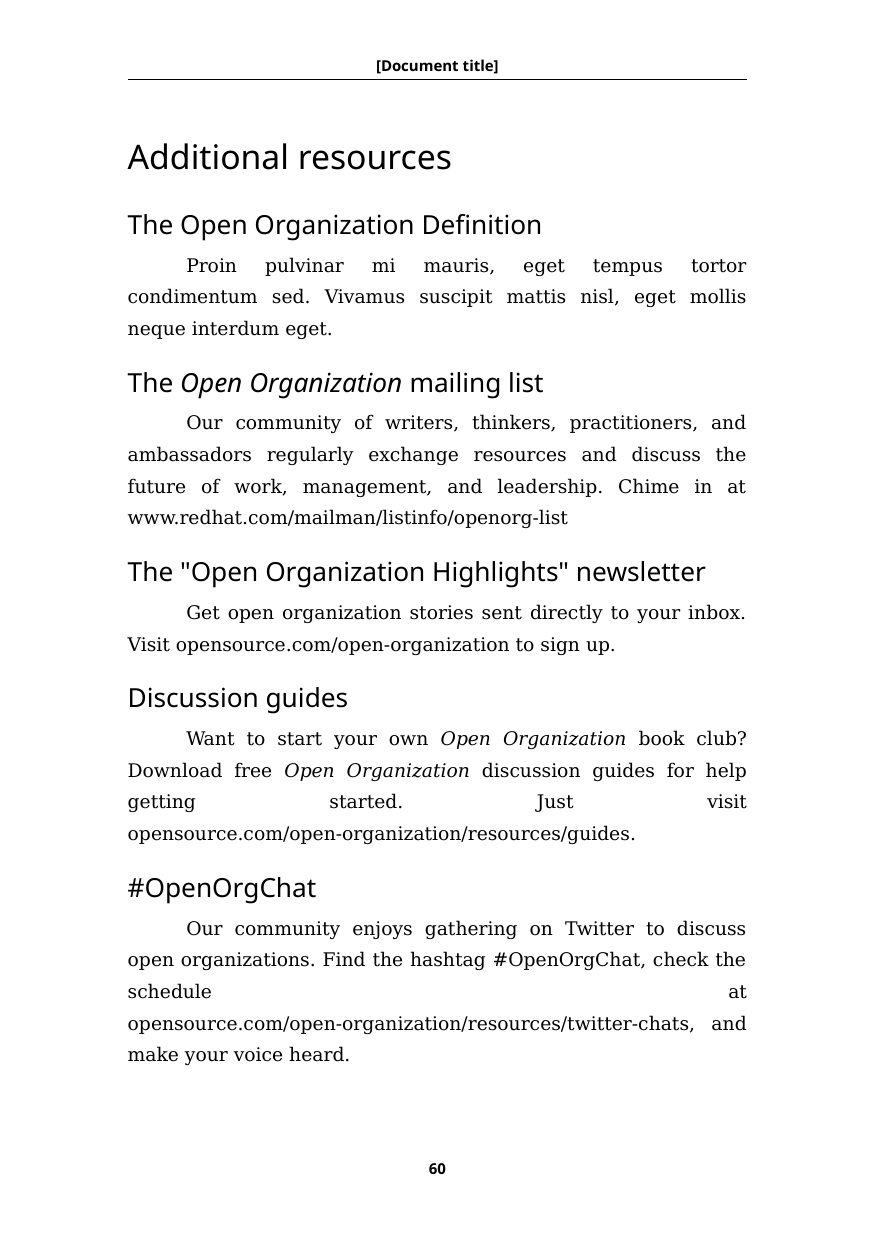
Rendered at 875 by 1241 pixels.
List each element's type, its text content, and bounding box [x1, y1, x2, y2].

subtitle Additional resources [127, 133, 747, 179]
text Get open organization stories sent directly to your inbox. Visit opensource.com/open-organization to sign up. [127, 602, 747, 655]
subtitle The Open Organization mailing list [127, 364, 747, 400]
subtitle The Open Organization Definition [127, 206, 747, 242]
subtitle #OpenOrgChat [127, 869, 747, 905]
text Proin pulvinar mi mauris, eget tempus tortor condimentum sed. Vivamus suscipit mattis nisl, eget mollis neque interdum eget. [127, 254, 747, 340]
text Our community enjoys gathering on Twitter to discuss open organizations. Find the hashtag #OpenOrgChat, check the schedule at opensource.com/open-organization/resources/twitter-chats, and make your voice heard. [127, 917, 747, 1066]
subtitle Discussion guides [127, 680, 747, 716]
text Want to start your own Open Organization book club? Download free Open Organization discussion guides for help getting started. Just visit opensource.com/open-organization/resources/guides. [127, 728, 747, 845]
subtitle The "Open Organization Highlights" newsletter [127, 554, 747, 589]
text Our community of writers, thinkers, practitioners, and ambassadors regularly exchange resources and discuss the future of work, management, and leadership. Chime in at www.redhat.com/mailman/listinfo/openorg-list [127, 412, 747, 529]
